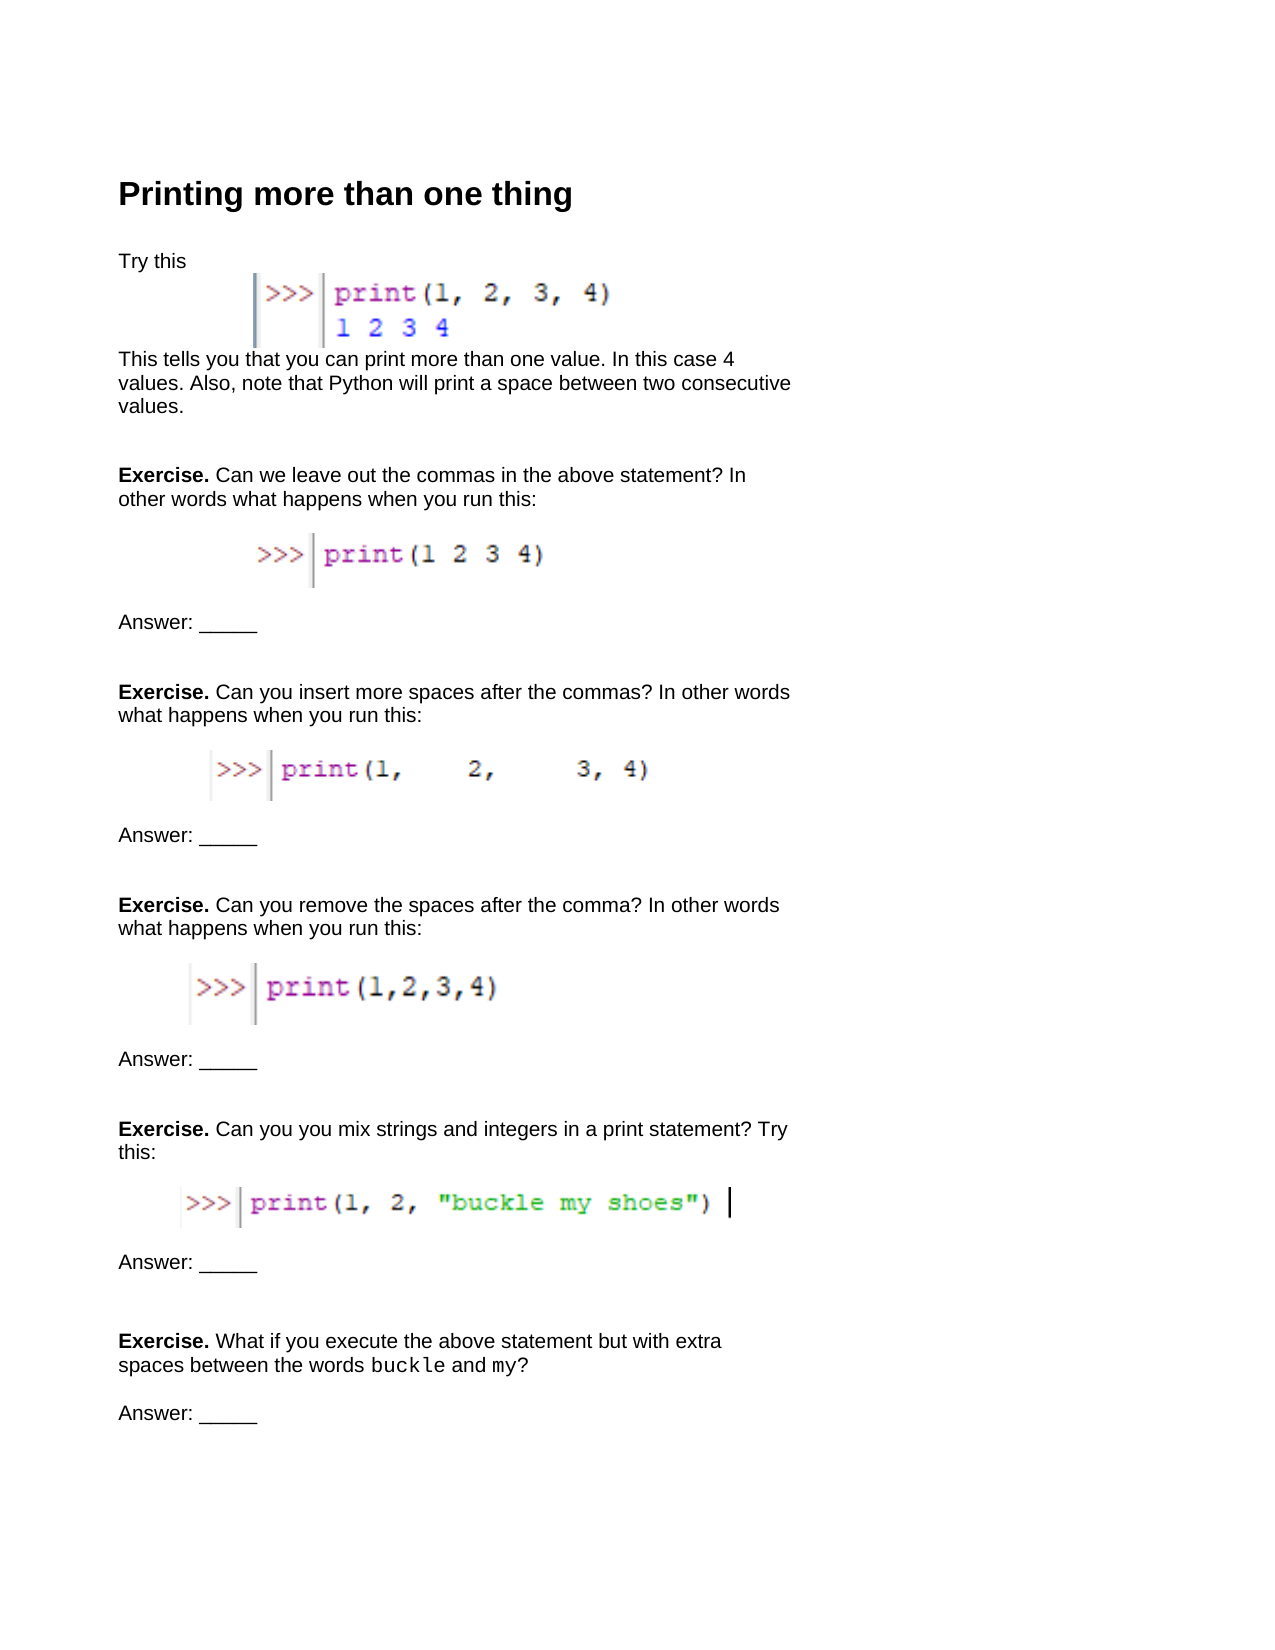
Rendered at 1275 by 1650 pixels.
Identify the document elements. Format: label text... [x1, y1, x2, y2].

picture [253, 273, 659, 348]
picture [188, 963, 723, 1025]
picture [180, 1187, 731, 1228]
text Exercise. Can you you mix strings and integers in a print statement? Try this: [118, 1118, 793, 1164]
text Answer: _____ [118, 611, 793, 634]
text Answer: _____ [118, 824, 793, 847]
text Answer: _____ [118, 1402, 793, 1425]
picture [253, 533, 629, 588]
text Exercise. What if you execute the above statement but with extra spaces between the words buckle and my? [118, 1330, 793, 1378]
text This tells you that you can print more than one value. In this case 4 values. Also, note that Python will print a space between two consecutive values. [118, 348, 793, 417]
text Answer: _____ [118, 1251, 793, 1274]
text Try this [118, 250, 793, 273]
text Exercise. Can you remove the spaces after the comma? In other words what happens when you run this: [118, 893, 793, 940]
text Answer: _____ [118, 1048, 793, 1071]
text Exercise. Can you insert more spaces after the commas? In other words what happens when you run this: [118, 680, 793, 727]
picture [209, 750, 702, 801]
text Exercise. Can we leave out the commas in the above statement? In other words what happens when you run this: [118, 464, 793, 510]
text Printing more than one thing [118, 175, 793, 213]
